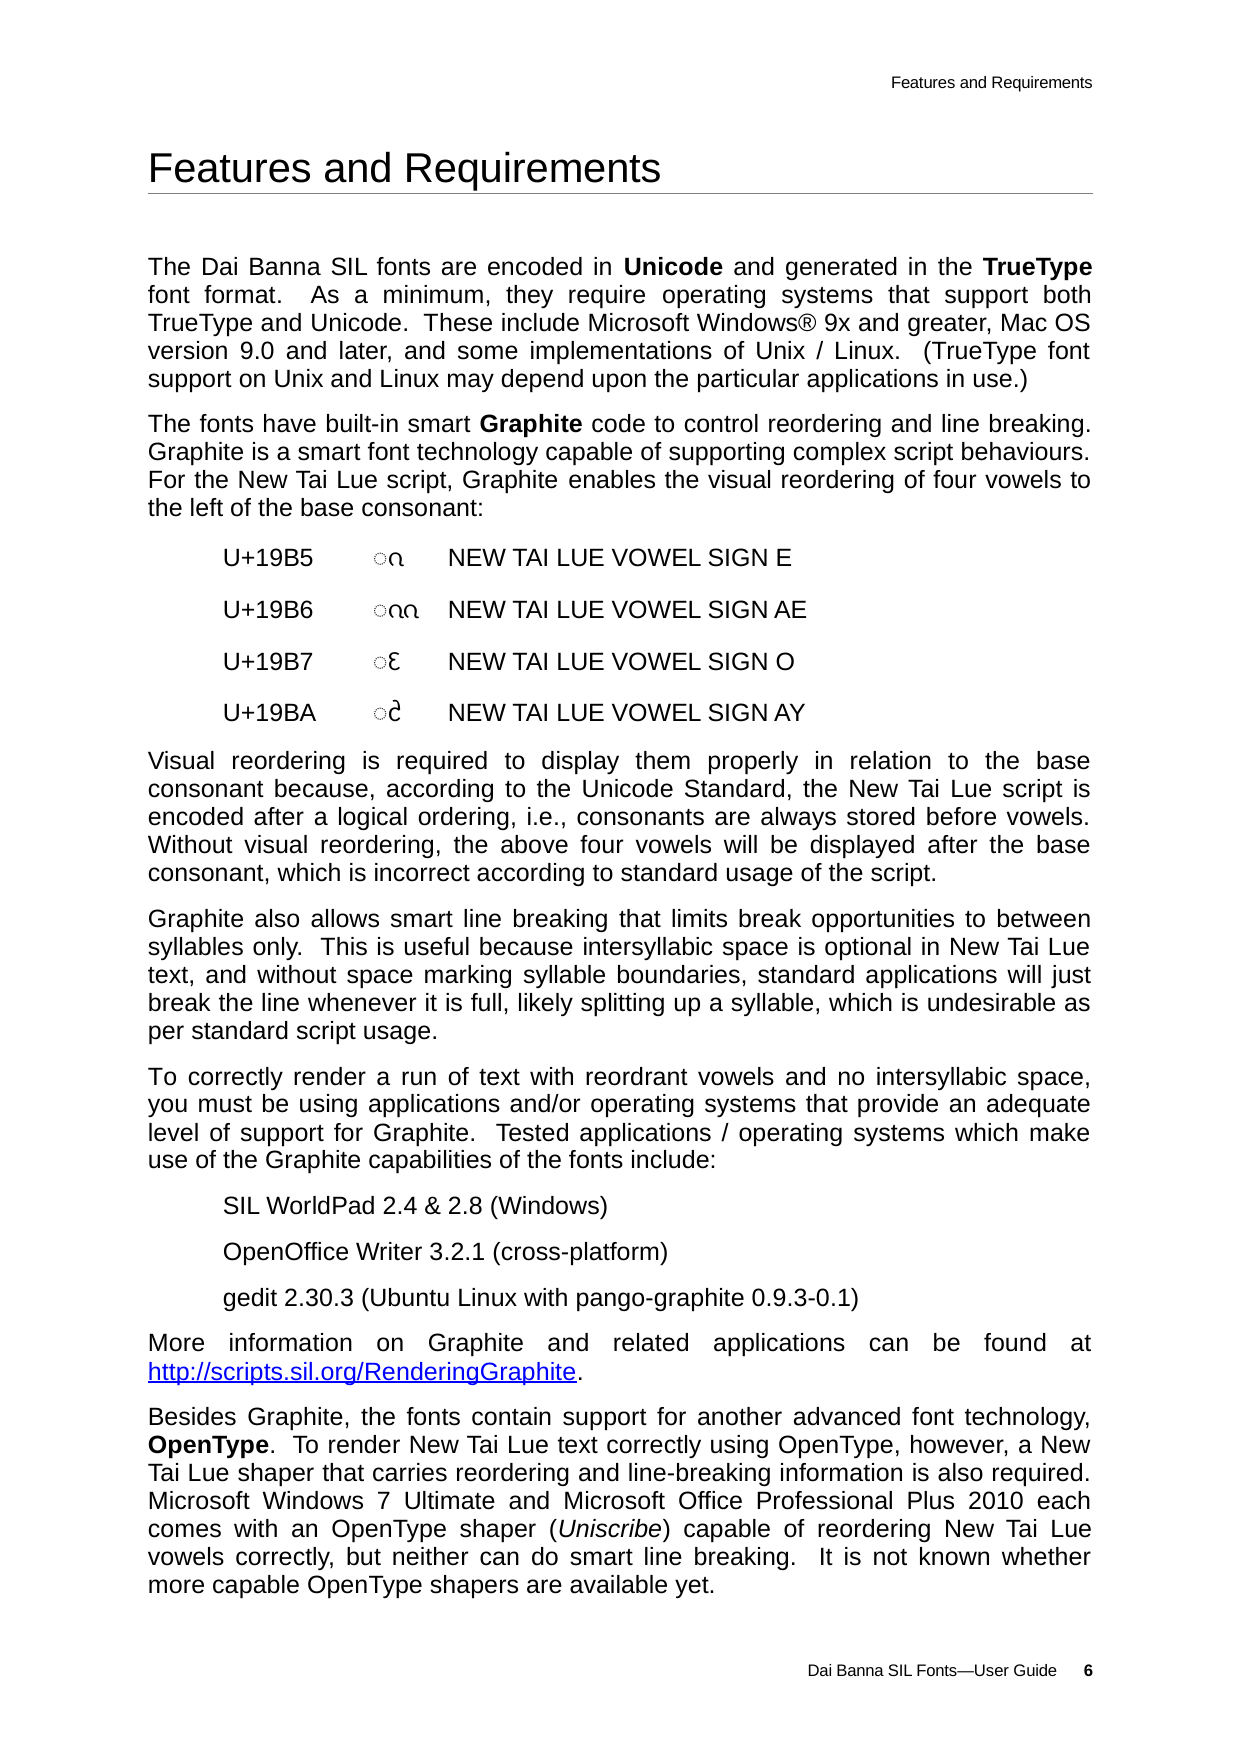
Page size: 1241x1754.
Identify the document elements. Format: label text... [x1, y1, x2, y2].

list U+19B7 ◌ᦷ NEW TAI LUE VOWEL SIGN O [148, 643, 1093, 677]
subtitle Features and Requirements [148, 145, 1093, 193]
list U+19B6 ◌ᦶ NEW TAI LUE VOWEL SIGN AE [148, 592, 1093, 626]
list SIL WorldPad 2.4 & 2.8 (Windows) [148, 1192, 1093, 1220]
list OpenOffice Writer 3.2.1 (cross-platform) [148, 1238, 1093, 1266]
list U+19B5 ◌ᦵ NEW TAI LUE VOWEL SIGN E [148, 540, 1093, 574]
list U+19BA ◌ᦺ NEW TAI LUE VOWEL SIGN AY [148, 695, 1093, 729]
text Besides Graphite, the fonts contain support for another advanced font technology, OpenType. To render New Tai Lue text correctly using OpenType, however, a New Tai Lue shaper that carries reordering and line-breaking information is also required. Microsoft Windows 7 Ultimate and Microsoft Office Professional Plus 2010 each comes with an OpenType shaper (Uniscribe) capable of reordering New Tai Lue vowels correctly, but neither can do smart line breaking. It is not known whether more capable OpenType shapers are available yet. [148, 1403, 1093, 1599]
text The fonts have built-in smart Graphite code to control reordering and line breaking. Graphite is a smart font technology capable of supporting complex script behaviours. For the New Tai Lue script, Graphite enables the visual reordering of four vowels to the left of the base consonant: [148, 410, 1093, 522]
text The Dai Banna SIL fonts are encoded in Unicode and generated in the TrueType font format. As a minimum, they require operating systems that support both TrueType and Unicode. These include Microsoft Windows® 9x and greater, Mac OS version 9.0 and later, and some implementations of Unix / Linux. (TrueType font support on Unix and Linux may depend upon the particular applications in use.) [148, 252, 1093, 393]
text Visual reordering is required to display them properly in relation to the base consonant because, according to the Unicode Standard, the New Tai Lue script is encoded after a logical ordering, i.e., consonants are always stored before vowels. Without visual reordering, the above four vowels will be displayed after the base consonant, which is incorrect according to standard usage of the script. [148, 747, 1093, 887]
list More information on Graphite and related applications can be found at http://scripts.sil.org/RenderingGraphite. [148, 1329, 1093, 1385]
list gedit 2.30.3 (Ubuntu Linux with pango-graphite 0.9.3-0.1) [148, 1284, 1093, 1312]
text Graphite also allows smart line breaking that limits break opportunities to between syllables only. This is useful because intersyllabic space is optional in New Tai Lue text, and without space marking syllable boundaries, standard applications will just break the line whenever it is full, likely splitting up a syllable, which is undesirable as per standard script usage. [148, 904, 1093, 1045]
text To correctly render a run of text with reordrant vowels and no intersyllabic space, you must be using applications and/or operating systems that provide an adequate level of support for Graphite. Tested applications / operating systems which make use of the Graphite capabilities of the fonts include: [148, 1062, 1093, 1174]
